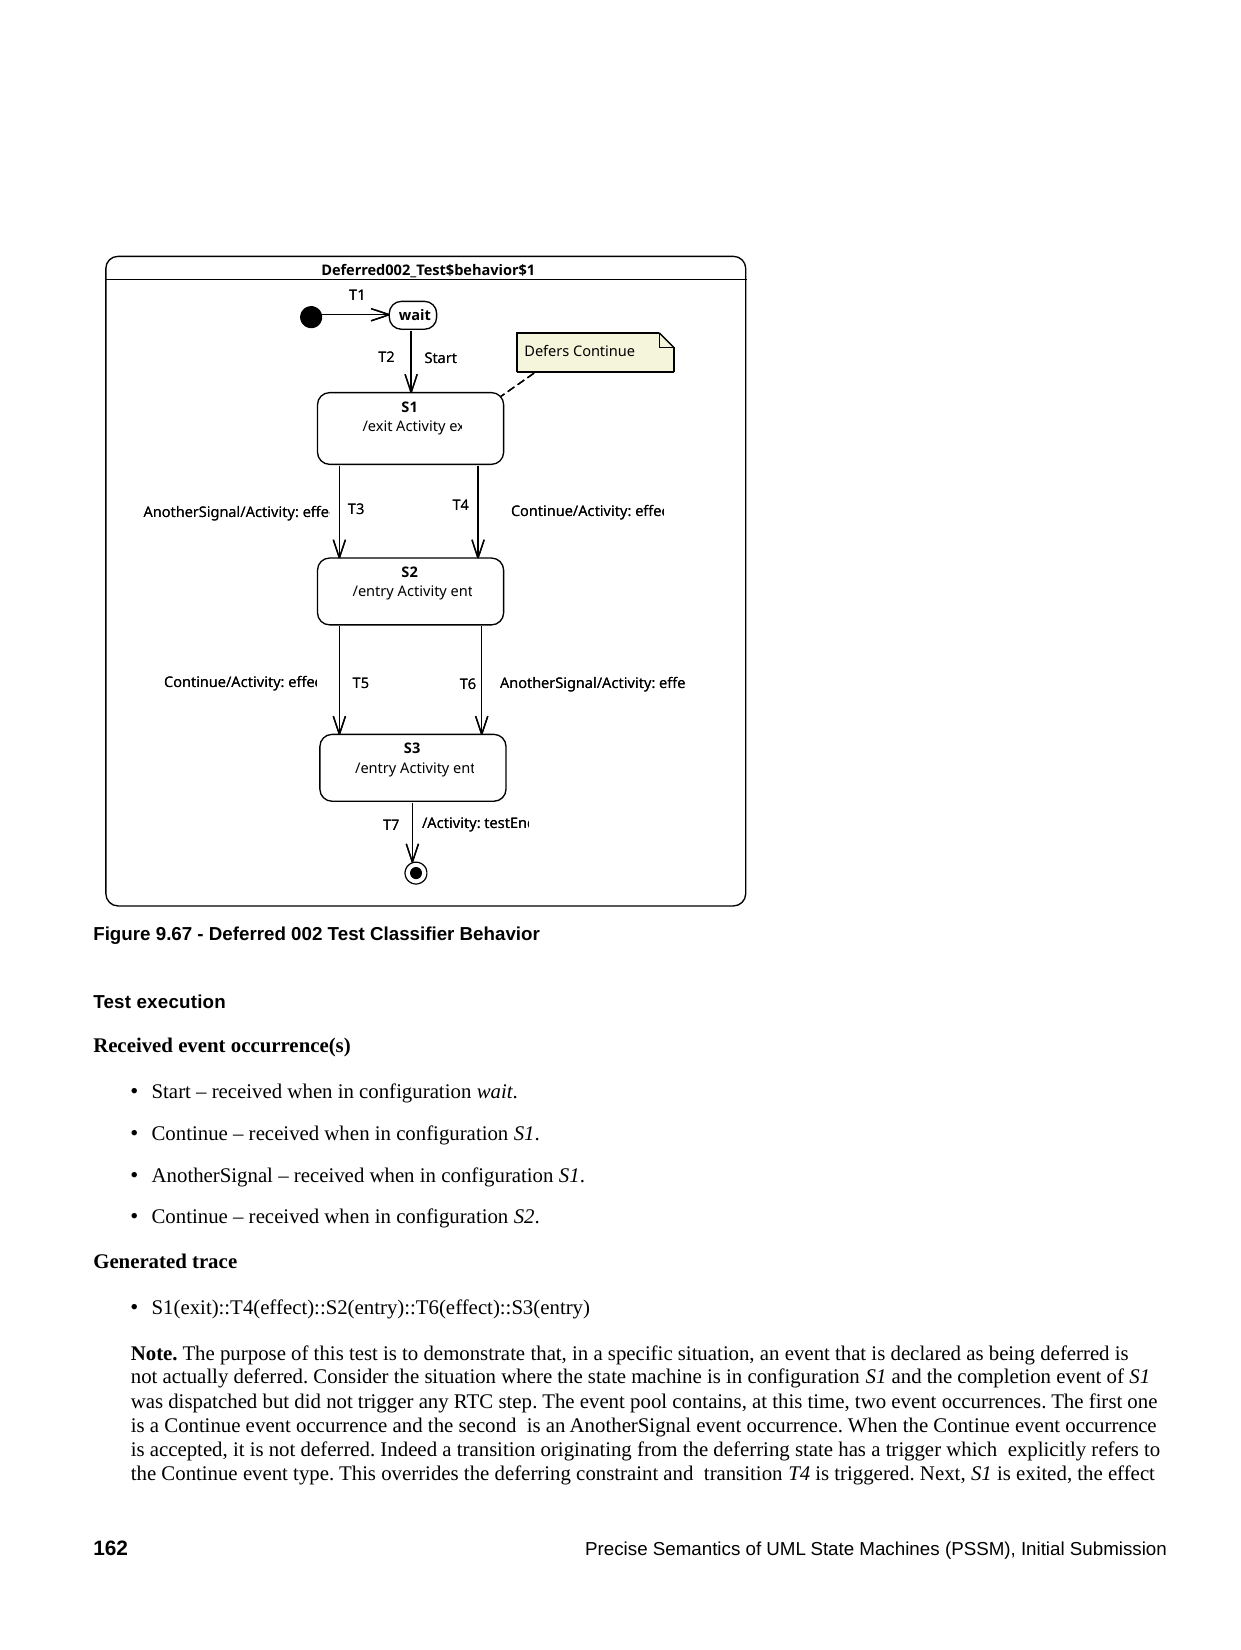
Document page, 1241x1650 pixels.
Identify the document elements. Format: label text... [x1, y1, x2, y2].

subtitle Test execution [93, 991, 1164, 1012]
list Continue – received when in configuration S1. [131, 1120, 1164, 1145]
text Note. The purpose of this test is to demonstrate that, in a specific situation, an event that is declared as being deferred is not actually deferred. Consider the situation where the state machine is in configuration S1 and the completion event of S1 was dispatched but did not trigger any RTC step. The event pool contains, at this time, two event occurrences. The first one is a Continue event occurrence and the second is an AnotherSignal event occurrence. When the Continue event occurrence is accepted, it is not deferred. Indeed a transition originating from the deferring state has a trigger which explicitly refers to the Continue event type. This overrides the deferring constraint and transition T4 is triggered. Next, S1 is exited, the effect [131, 1340, 1164, 1485]
list Continue – received when in configuration S2. [131, 1203, 1164, 1228]
text Figure 9.67 - Deferred 002 Test Classifier Behavior [93, 243, 760, 945]
text Generated trace [93, 1249, 1164, 1273]
text Received event occurrence(s) [93, 1033, 1164, 1057]
list S1(exit)::T4(effect)::S2(entry)::T6(effect)::S3(entry) [131, 1294, 1164, 1319]
list Start – received when in configuration wait. [131, 1078, 1164, 1103]
list AnotherSignal – received when in configuration S1. [131, 1162, 1164, 1187]
